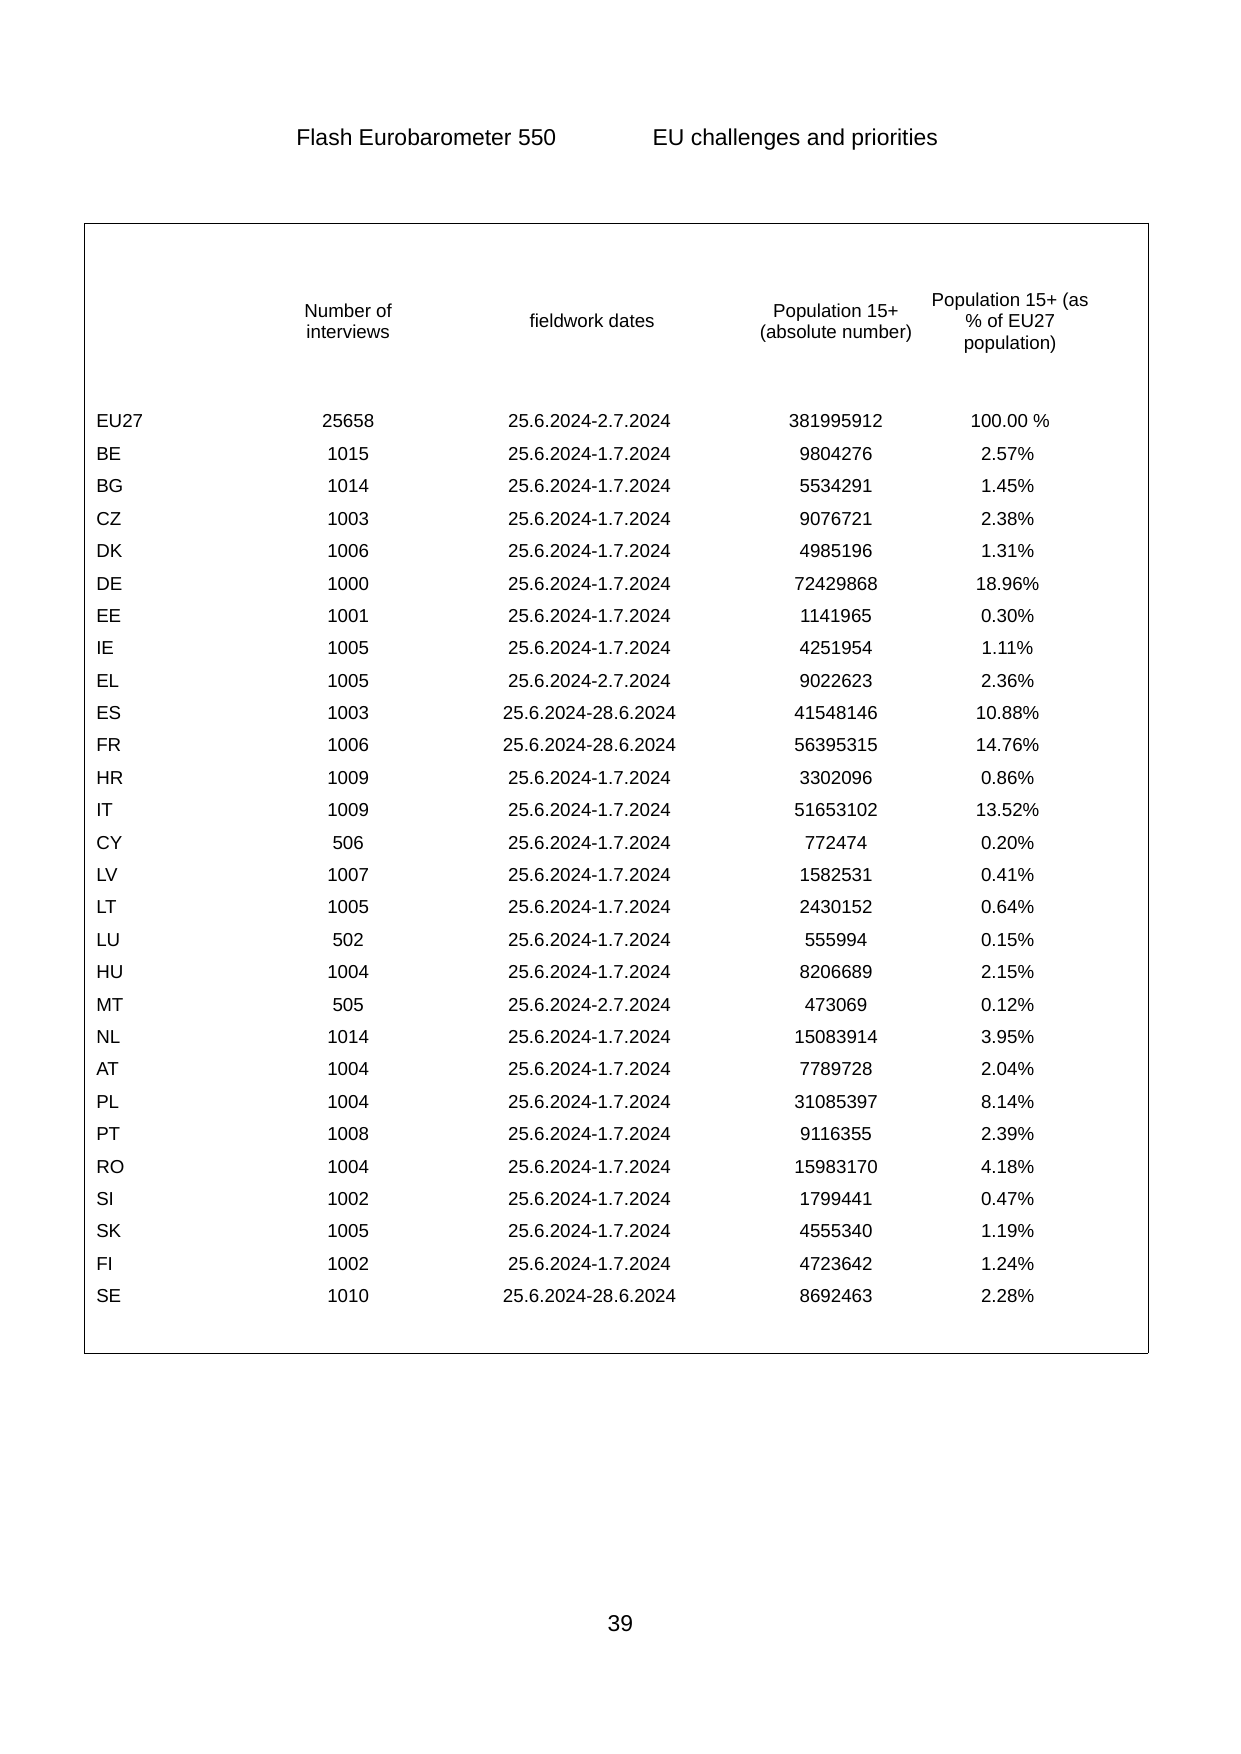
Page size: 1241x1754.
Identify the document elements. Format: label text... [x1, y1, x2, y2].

table_cell 72429868 [749, 567, 923, 599]
table_cell 4985196 [749, 535, 923, 567]
table_cell 25.6.2024-1.7.2024 [435, 956, 749, 988]
table_cell [177, 502, 261, 534]
table_cell 25.6.2024-1.7.2024 [435, 794, 749, 826]
table_cell [93, 373, 177, 405]
table_cell RO [93, 1150, 177, 1182]
table_cell 2.38% [923, 502, 1097, 534]
table_cell [177, 988, 261, 1020]
table_cell [177, 1280, 261, 1312]
table_cell 1009 [261, 761, 435, 794]
table_cell ES [93, 696, 177, 729]
table_cell 1799441 [749, 1183, 923, 1215]
table_cell 1008 [261, 1118, 435, 1150]
table_cell 25658 [261, 405, 435, 437]
table_cell [177, 437, 261, 470]
table_cell 3.95% [923, 1020, 1097, 1053]
table_cell 0.30% [923, 599, 1097, 632]
table_cell 1006 [261, 729, 435, 761]
table_cell [177, 891, 261, 923]
table_cell 25.6.2024-28.6.2024 [435, 696, 749, 729]
table_cell 1003 [261, 696, 435, 729]
table_cell 3302096 [749, 761, 923, 794]
table_cell [177, 470, 261, 502]
table_cell DE [93, 567, 177, 599]
table_cell LT [93, 891, 177, 923]
table_cell 25.6.2024-1.7.2024 [435, 535, 749, 567]
table_cell 1.31% [923, 535, 1097, 567]
table_cell 25.6.2024-1.7.2024 [435, 1183, 749, 1215]
table_header Number of interviews [261, 270, 435, 372]
table_cell MT [93, 988, 177, 1020]
table_cell 1004 [261, 1085, 435, 1118]
table_cell 1141965 [749, 599, 923, 632]
table_cell [177, 632, 261, 664]
table_cell 100,00 % [923, 405, 1097, 437]
table_cell 1000 [261, 567, 435, 599]
table_cell PT [93, 1118, 177, 1150]
table_cell 51653102 [749, 794, 923, 826]
table_header fieldwork dates [435, 270, 749, 372]
table_cell 25.6.2024-2.7.2024 [435, 988, 749, 1020]
table_cell 7789728 [749, 1053, 923, 1085]
table_cell 25.6.2024-1.7.2024 [435, 859, 749, 891]
table_cell 2.36% [923, 664, 1097, 696]
table_cell 25.6.2024-1.7.2024 [435, 632, 749, 664]
table_cell 9022623 [749, 664, 923, 696]
table_cell EE [93, 599, 177, 632]
table_cell [435, 373, 749, 405]
table_cell 56395315 [749, 729, 923, 761]
table_header Population 15+ (as % of EU27 population) [923, 270, 1097, 372]
table_cell BE [93, 437, 177, 470]
table_cell EU27 [93, 405, 177, 437]
table_cell 25.6.2024-1.7.2024 [435, 826, 749, 858]
table_cell 1004 [261, 1053, 435, 1085]
table_cell [177, 794, 261, 826]
table_cell SE [93, 1280, 177, 1312]
table_cell 25.6.2024-1.7.2024 [435, 1020, 749, 1053]
table_cell 1003 [261, 502, 435, 534]
table_cell AT [93, 1053, 177, 1085]
table_cell HR [93, 761, 177, 794]
table_cell [177, 599, 261, 632]
table_cell 25.6.2024-1.7.2024 [435, 761, 749, 794]
table_cell [177, 923, 261, 956]
table_cell 0.12% [923, 988, 1097, 1020]
table_cell HU [93, 956, 177, 988]
table_cell 1582531 [749, 859, 923, 891]
table_cell 1015 [261, 437, 435, 470]
table_cell [177, 405, 261, 437]
table_cell 9804276 [749, 437, 923, 470]
table_cell CZ [93, 502, 177, 534]
table_cell 1009 [261, 794, 435, 826]
table_header Population 15+ (absolute number) [749, 270, 923, 372]
table_cell IT [93, 794, 177, 826]
table_cell 1005 [261, 664, 435, 696]
table_cell 505 [261, 988, 435, 1020]
table_cell 0.86% [923, 761, 1097, 794]
table_cell SK [93, 1215, 177, 1247]
table_cell 4723642 [749, 1247, 923, 1279]
table_cell [177, 761, 261, 794]
table_cell 506 [261, 826, 435, 858]
table_cell 41548146 [749, 696, 923, 729]
table_cell 1005 [261, 1215, 435, 1247]
table_cell 25.6.2024-1.7.2024 [435, 567, 749, 599]
table_cell 1002 [261, 1183, 435, 1215]
table_cell 8692463 [749, 1280, 923, 1312]
table_cell 25.6.2024-2.7.2024 [435, 664, 749, 696]
table_cell 0.15% [923, 923, 1097, 956]
table_cell 1.24% [923, 1247, 1097, 1279]
table_cell 4555340 [749, 1215, 923, 1247]
table_cell [923, 373, 1097, 405]
table_cell 4.18% [923, 1150, 1097, 1182]
table_cell [177, 956, 261, 988]
table_cell 25.6.2024-28.6.2024 [435, 729, 749, 761]
table_cell BG [93, 470, 177, 502]
table_cell EL [93, 664, 177, 696]
table_cell DK [93, 535, 177, 567]
table_cell 25.6.2024-1.7.2024 [435, 923, 749, 956]
table_cell 1004 [261, 956, 435, 988]
table_cell 2430152 [749, 891, 923, 923]
table_cell CY [93, 826, 177, 858]
table_cell [177, 1118, 261, 1150]
table_cell 8206689 [749, 956, 923, 988]
table_cell PL [93, 1085, 177, 1118]
table_cell FR [93, 729, 177, 761]
table_cell 1.45% [923, 470, 1097, 502]
table_cell [177, 1085, 261, 1118]
table_cell 25.6.2024-1.7.2024 [435, 1053, 749, 1085]
table_cell 4251954 [749, 632, 923, 664]
table_cell FI [93, 1247, 177, 1279]
table_cell [177, 1150, 261, 1182]
table_cell 25.6.2024-1.7.2024 [435, 1118, 749, 1150]
table_cell 13.52% [923, 794, 1097, 826]
table_cell 1006 [261, 535, 435, 567]
table_cell [177, 1215, 261, 1247]
table_cell [177, 696, 261, 729]
table_cell 25.6.2024-28.6.2024 [435, 1280, 749, 1312]
table_cell 2.28% [923, 1280, 1097, 1312]
table_cell 25.6.2024-1.7.2024 [435, 1247, 749, 1279]
table_header [93, 270, 177, 372]
table_cell [177, 1183, 261, 1215]
table_cell 31085397 [749, 1085, 923, 1118]
table_cell 25.6.2024-1.7.2024 [435, 1085, 749, 1118]
table_cell [177, 664, 261, 696]
table_cell 1002 [261, 1247, 435, 1279]
table_cell [177, 373, 261, 405]
table_cell 1014 [261, 470, 435, 502]
table_cell 1005 [261, 632, 435, 664]
table_cell 9116355 [749, 1118, 923, 1150]
table_cell [749, 373, 923, 405]
table_cell 18.96% [923, 567, 1097, 599]
table_cell 25.6.2024-1.7.2024 [435, 891, 749, 923]
table_cell [177, 1020, 261, 1053]
table_cell 9076721 [749, 502, 923, 534]
table_cell 1.11% [923, 632, 1097, 664]
table_cell 473069 [749, 988, 923, 1020]
table_cell 15983170 [749, 1150, 923, 1182]
table_cell 10.88% [923, 696, 1097, 729]
table_cell 15083914 [749, 1020, 923, 1053]
table_cell 25.6.2024-1.7.2024 [435, 1150, 749, 1182]
table_cell 5534291 [749, 470, 923, 502]
table_cell 0.41% [923, 859, 1097, 891]
table_cell 1001 [261, 599, 435, 632]
table_cell 2.57% [923, 437, 1097, 470]
table_cell 1005 [261, 891, 435, 923]
table_cell 1007 [261, 859, 435, 891]
table_cell 1010 [261, 1280, 435, 1312]
table_cell IE [93, 632, 177, 664]
table_cell 25.6.2024-1.7.2024 [435, 1215, 749, 1247]
table_cell 555994 [749, 923, 923, 956]
table_cell [177, 535, 261, 567]
table_cell 0.64% [923, 891, 1097, 923]
table_cell 1004 [261, 1150, 435, 1182]
table_cell 0.20% [923, 826, 1097, 858]
table_cell SI [93, 1183, 177, 1215]
table_cell [177, 567, 261, 599]
table_cell [177, 1053, 261, 1085]
table_cell 25.6.2024-1.7.2024 [435, 470, 749, 502]
table_cell 2.04% [923, 1053, 1097, 1085]
table_cell [177, 826, 261, 858]
table_cell 1.19% [923, 1215, 1097, 1247]
table_cell [177, 729, 261, 761]
table_cell 25.6.2024-1.7.2024 [435, 599, 749, 632]
table_cell 25.6.2024-1.7.2024 [435, 437, 749, 470]
table_cell 381995912 [749, 405, 923, 437]
table_cell 25.6.2024-1.7.2024 [435, 502, 749, 534]
table_cell 8.14% [923, 1085, 1097, 1118]
table_cell [177, 1247, 261, 1279]
table_cell 2.15% [923, 956, 1097, 988]
table_cell 2.39% [923, 1118, 1097, 1150]
table_cell NL [93, 1020, 177, 1053]
table_cell 772474 [749, 826, 923, 858]
table_cell 14.76% [923, 729, 1097, 761]
table_cell [261, 373, 435, 405]
table_cell 502 [261, 923, 435, 956]
table_cell LU [93, 923, 177, 956]
table_cell 1014 [261, 1020, 435, 1053]
table_header [177, 270, 261, 372]
table_cell [177, 859, 261, 891]
table_cell 25.6.2024-2.7.2024 [435, 405, 749, 437]
table_cell LV [93, 859, 177, 891]
table_cell 0.47% [923, 1183, 1097, 1215]
